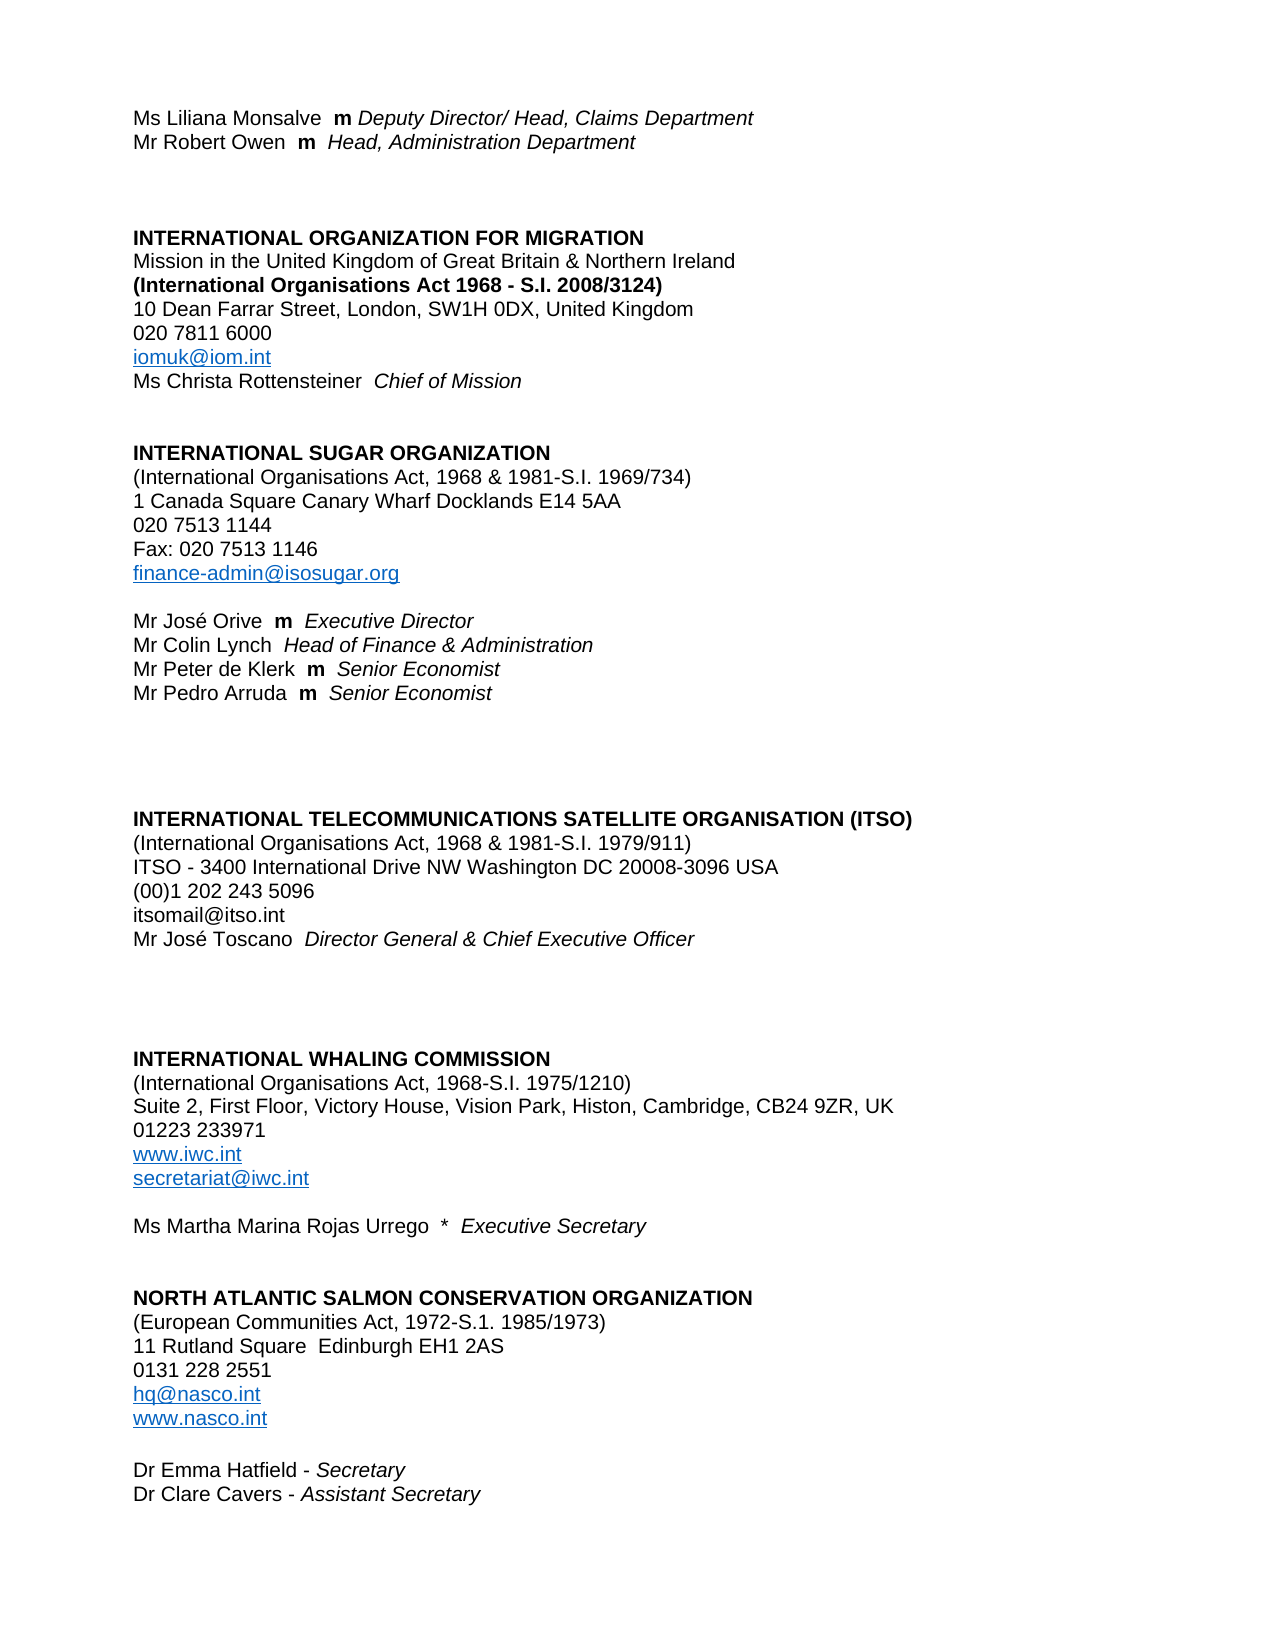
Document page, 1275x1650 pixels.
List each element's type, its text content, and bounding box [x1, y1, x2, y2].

text 0131 228 2551 [133, 1358, 1181, 1382]
text Mr José Toscano Director General & Chief Executive Officer [133, 927, 1181, 951]
text iomuk@iom.int [133, 345, 1181, 369]
text 020 7513 1144 [133, 513, 1181, 537]
text 01223 233971 [133, 1118, 1181, 1142]
text INTERNATIONAL WHALING COMMISSION [133, 1046, 1181, 1070]
text Mission in the United Kingdom of Great Britain & Northern Ireland [133, 249, 1181, 273]
text 1 Canada Square Canary Wharf Docklands E14 5AA [133, 489, 1181, 513]
text Mr José Orive m Executive Director [133, 609, 1181, 633]
text INTERNATIONAL SUGAR ORGANIZATION [133, 441, 1181, 465]
text Suite 2, First Floor, Victory House, Vision Park, Histon, Cambridge, CB24 9ZR, UK [133, 1094, 1181, 1118]
text Mr Robert Owen m Head, Administration Department [133, 129, 1181, 153]
text finance-admin@isosugar.org [133, 561, 1181, 585]
text Ms Liliana Monsalve m Deputy Director/ Head, Claims Department [133, 106, 1181, 129]
text 020 7811 6000 [133, 321, 1181, 345]
text (International Organisations Act, 1968-S.I. 1975/1210) [133, 1070, 1181, 1094]
text (00)1 202 243 5096 [133, 879, 1181, 903]
text itsomail@itso.int [133, 903, 1181, 927]
text Dr Emma Hatfield - Secretary [133, 1458, 1181, 1482]
text secretariat@iwc.int [133, 1166, 1181, 1190]
text NORTH ATLANTIC SALMON CONSERVATION ORGANIZATION [133, 1286, 1181, 1310]
text 11 Rutland Square Edinburgh EH1 2AS [133, 1334, 1181, 1358]
text Mr Pedro Arruda m Senior Economist [133, 681, 1181, 704]
text Mr Peter de Klerk m Senior Economist [133, 657, 1181, 681]
text (International Organisations Act 1968 - S.I. 2008/3124) [133, 273, 1181, 297]
text (International Organisations Act, 1968 & 1981-S.I. 1979/911) [133, 831, 1181, 855]
text (European Communities Act, 1972-S.1. 1985/1973) [133, 1310, 1181, 1334]
text Fax: 020 7513 1146 [133, 537, 1181, 561]
text INTERNATIONAL TELECOMMUNICATIONS SATELLITE ORGANISATION (ITSO) [133, 807, 1181, 831]
text (International Organisations Act, 1968 & 1981-S.I. 1969/734) [133, 465, 1181, 489]
text 10 Dean Farrar Street, London, SW1H 0DX, United Kingdom [133, 297, 1181, 321]
text Mr Colin Lynch Head of Finance & Administration [133, 633, 1181, 657]
text hq@nasco.int [133, 1382, 1181, 1406]
text Dr Clare Cavers - Assistant Secretary [133, 1482, 1181, 1506]
text www.iwc.int [133, 1142, 1181, 1166]
text ITSO - 3400 International Drive NW Washington DC 20008-3096 USA [133, 855, 1181, 879]
text INTERNATIONAL ORGANIZATION FOR MIGRATION [133, 225, 1181, 249]
text Ms Christa Rottensteiner Chief of Mission [133, 369, 1181, 393]
text Ms Martha Marina Rojas Urrego * Executive Secretary [133, 1214, 1181, 1238]
text www.nasco.int [133, 1406, 1181, 1430]
